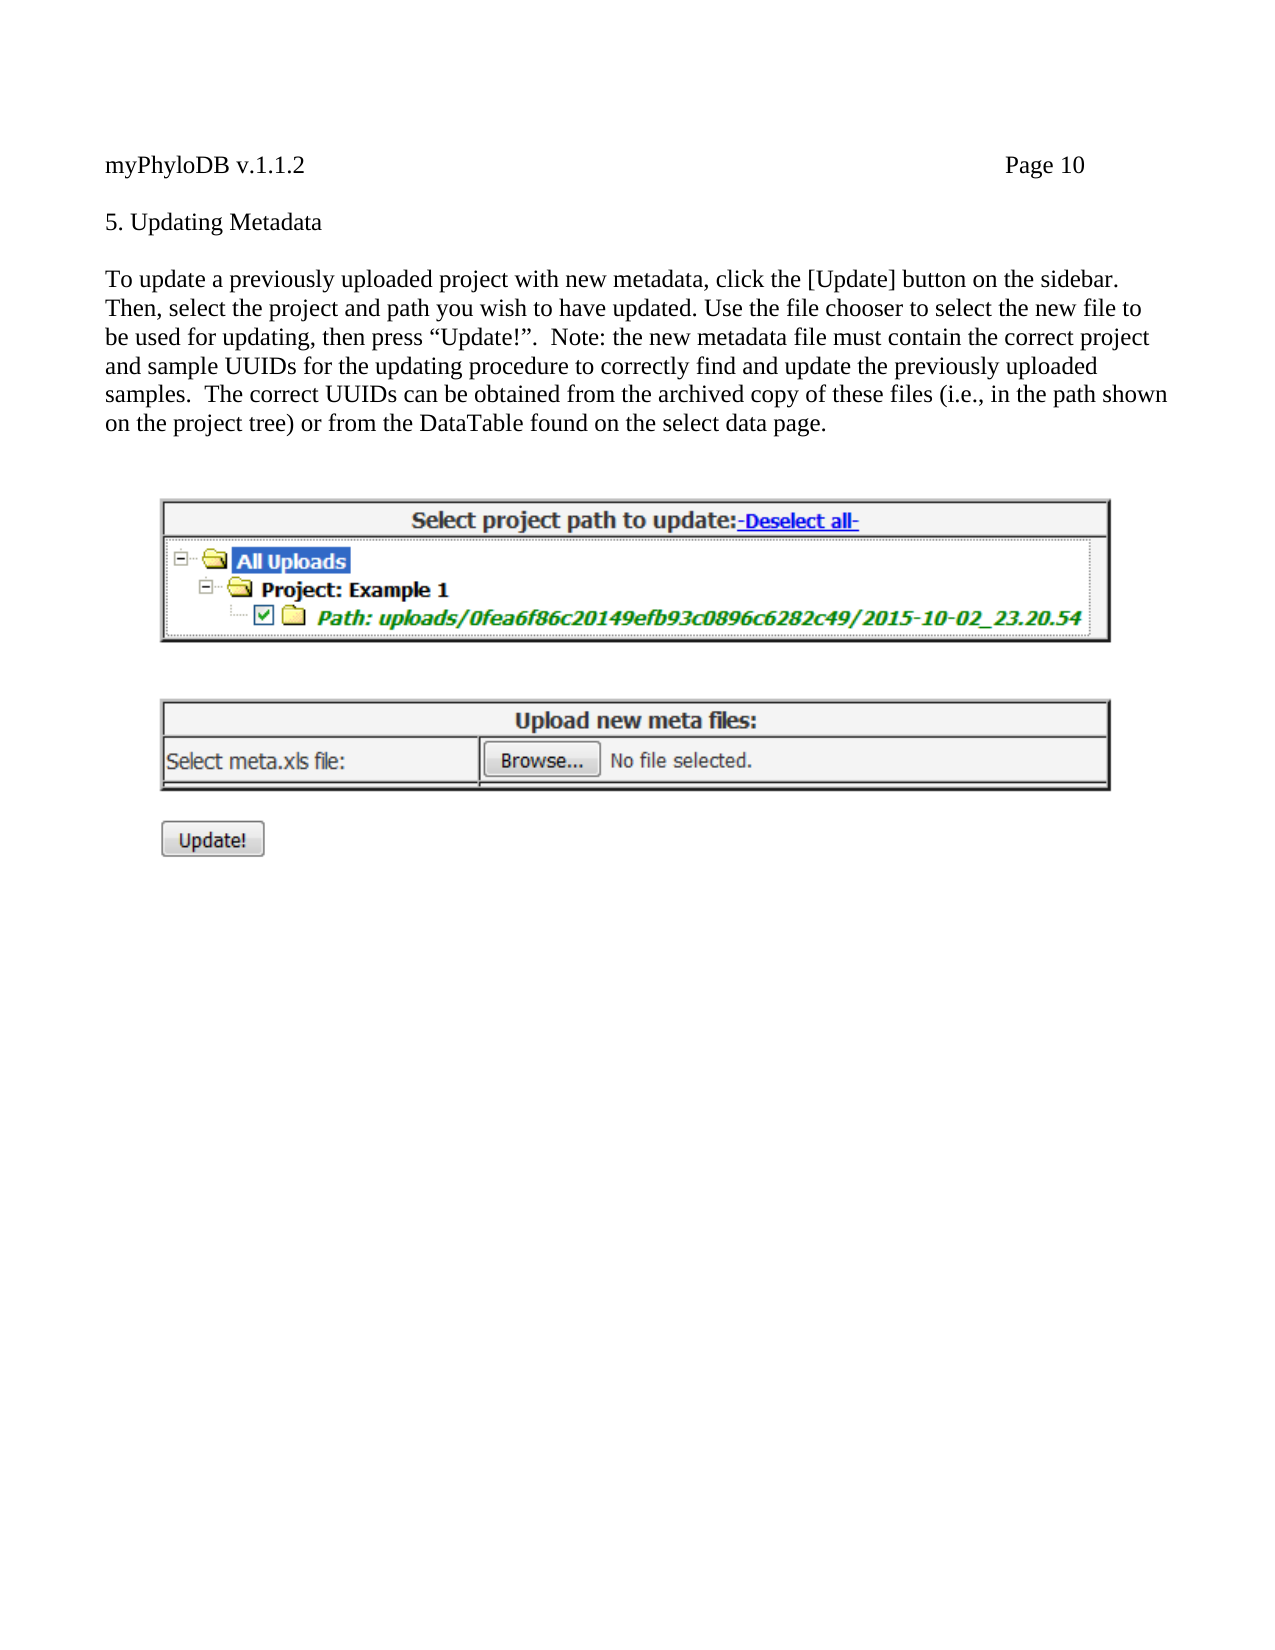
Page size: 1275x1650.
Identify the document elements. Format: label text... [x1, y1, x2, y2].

text To update a previously uploaded project with new metadata, click the [Update] button on the sidebar. Then, select the project and path you wish to have updated. Use the file chooser to select the new file to be used for updating, then press “Update!”. Note: the new metadata file must contain the correct project and sample UUIDs for the updating procedure to correctly find and update the previously uploaded samples. The correct UUIDs can be obtained from the archived copy of these files (i.e., in the path shown on the project tree) or from the DataTable found on the select data page. [105, 264, 1170, 437]
text 5. Updating Metadata [105, 207, 1170, 236]
picture [157, 494, 1118, 868]
